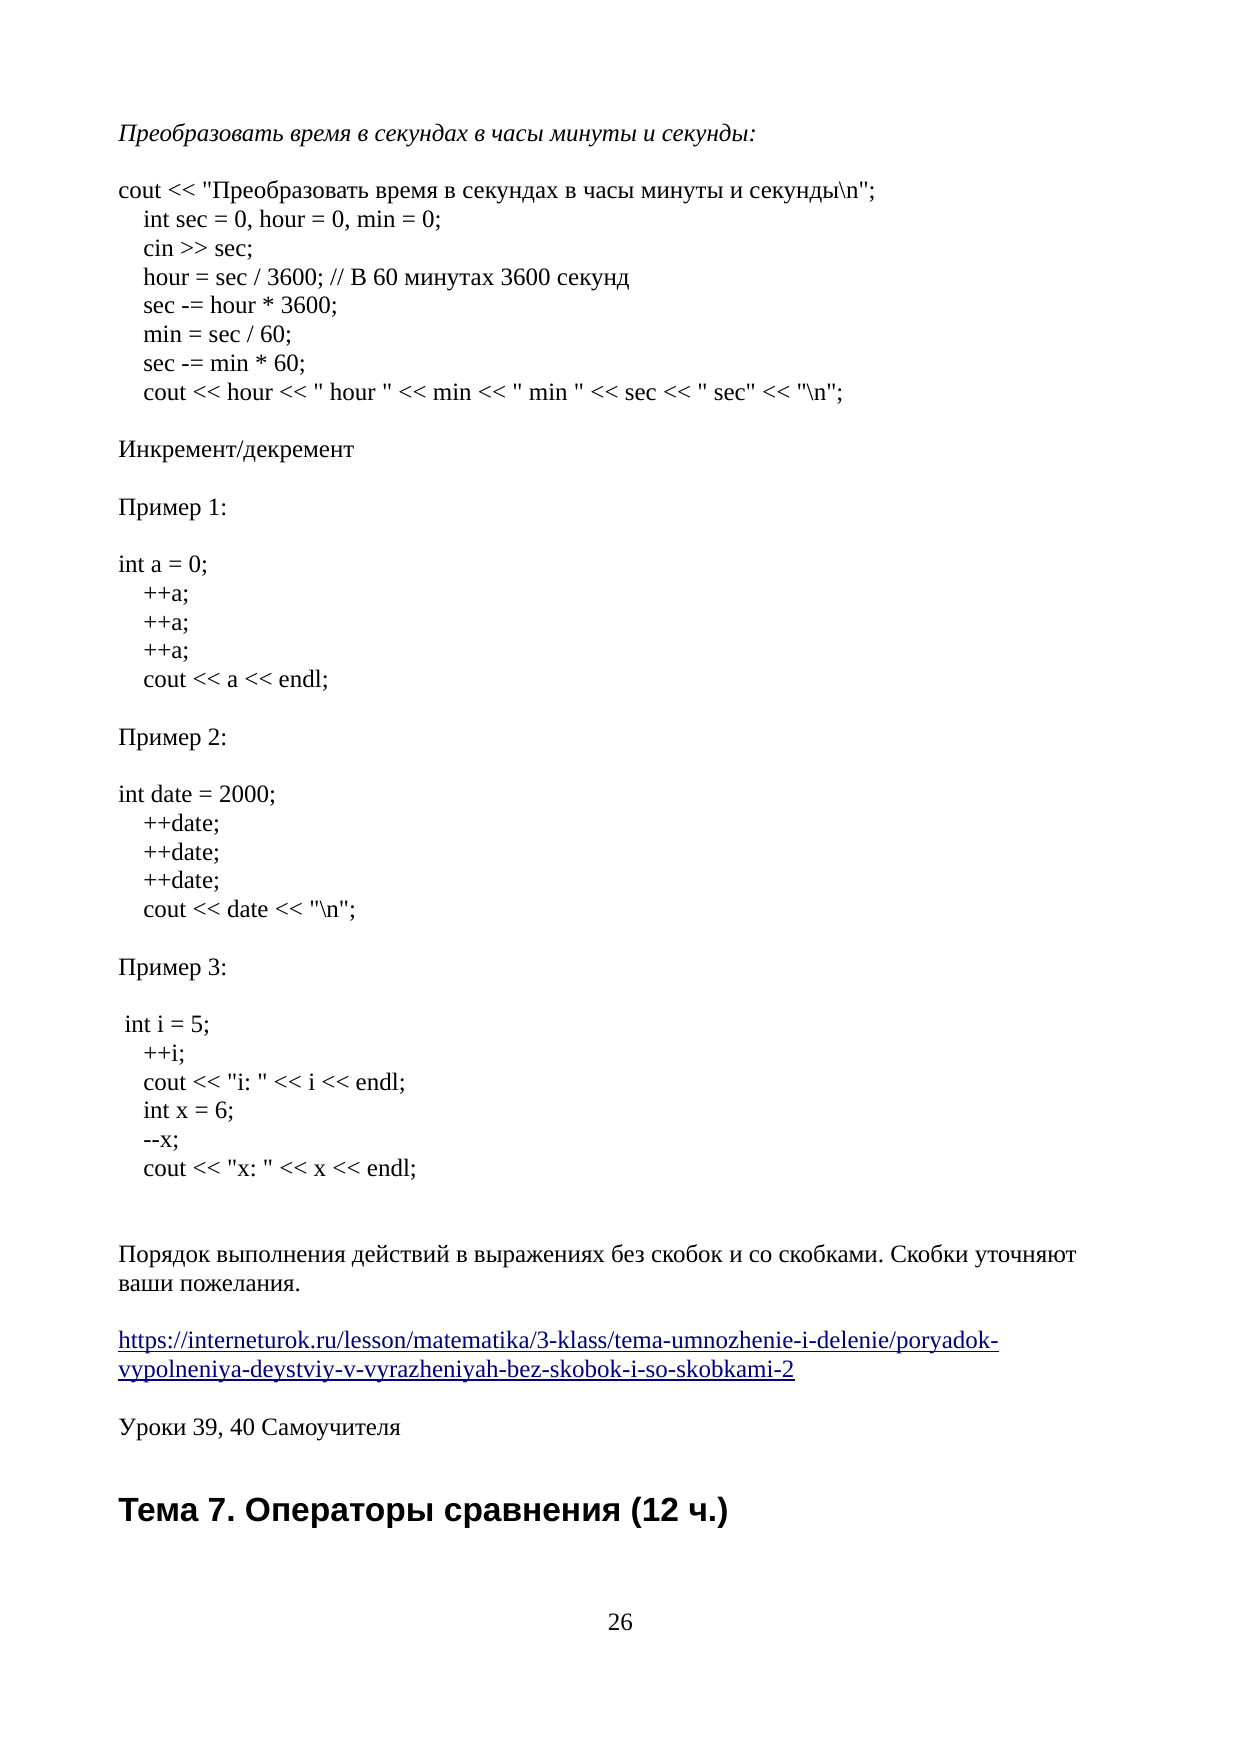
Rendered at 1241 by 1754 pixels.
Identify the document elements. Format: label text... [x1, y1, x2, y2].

text Пример 2: [118, 722, 1122, 751]
text --x; [118, 1124, 1122, 1153]
text Порядок выполнения действий в выражениях без скобок и со скобками. Скобки уточняют ваши пожелания. [118, 1239, 1122, 1297]
text ++a; [118, 636, 1122, 664]
text https://interneturok.ru/lesson/matematika/3-klass/tema-umnozhenie-i-delenie/poryadok-vypolneniya-deystviy-v-vyrazheniyah-bez-skobok-i-so-skobkami-2 [118, 1326, 1122, 1383]
text sec -= hour * 3600; [118, 291, 1122, 319]
text Уроки 39, 40 Самоучителя [118, 1412, 1122, 1441]
text ++date; [118, 866, 1122, 894]
text cout << "Преобразовать время в секундах в часы минуты и секунды\n"; [118, 176, 1122, 204]
text Преобразовать время в секундах в часы минуты и секунды: [118, 118, 1122, 147]
text min = sec / 60; [118, 319, 1122, 348]
text Пример 3: [118, 952, 1122, 981]
text hour = sec / 3600; // В 60 минутах 3600 секунд [118, 262, 1122, 291]
text ++i; [118, 1038, 1122, 1067]
subtitle Тема 7. Операторы сравнения (12 ч.) [118, 1490, 1122, 1529]
text Инкремент/декремент [118, 434, 1122, 463]
text int a = 0; [118, 549, 1122, 578]
text cin >> sec; [118, 233, 1122, 262]
text int date = 2000; [118, 779, 1122, 808]
text ++date; [118, 837, 1122, 866]
text ++a; [118, 607, 1122, 636]
text int i = 5; [118, 1009, 1122, 1038]
text int x = 6; [118, 1096, 1122, 1124]
text cout << date << "\n"; [118, 894, 1122, 923]
text ++a; [118, 578, 1122, 607]
text cout << "i: " << i << endl; [118, 1067, 1122, 1096]
text cout << "x: " << x << endl; [118, 1153, 1122, 1182]
text cout << hour << " hour " << min << " min " << sec << " sec" << "\n"; [118, 377, 1122, 406]
text int sec = 0, hour = 0, min = 0; [118, 204, 1122, 233]
text cout << a << endl; [118, 664, 1122, 693]
text sec -= min * 60; [118, 348, 1122, 377]
text ++date; [118, 808, 1122, 837]
text Пример 1: [118, 492, 1122, 521]
